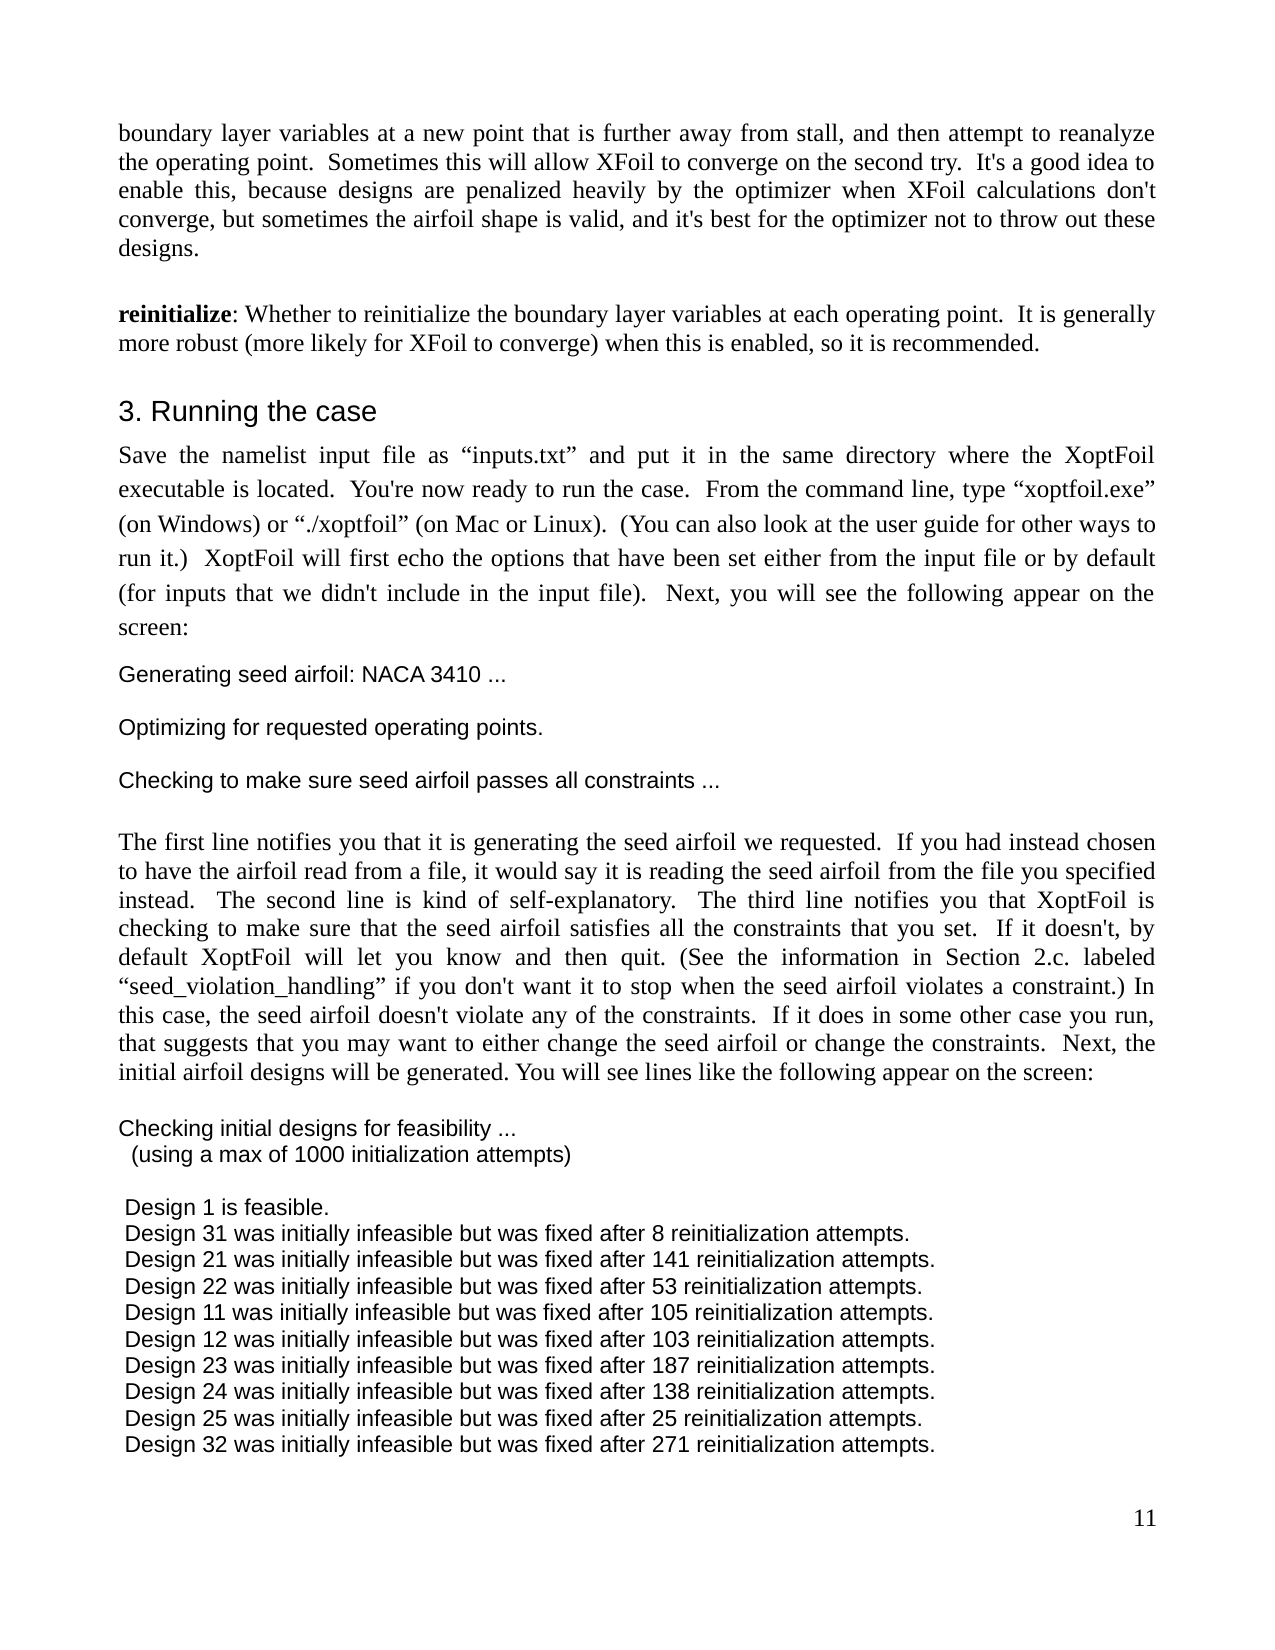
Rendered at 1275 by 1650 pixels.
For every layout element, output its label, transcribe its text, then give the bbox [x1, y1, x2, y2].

text boundary layer variables at a new point that is further away from stall, and then attempt to reanalyze the operating point. Sometimes this will allow XFoil to converge on the second try. It's a good idea to enable this, because designs are penalized heavily by the optimizer when XFoil calculations don't converge, but sometimes the airfoil shape is valid, and it's best for the optimizer not to throw out these designs. [118, 118, 1157, 262]
text Design 1 is feasible. [118, 1194, 1157, 1220]
text Design 11 was initially infeasible but was fixed after 105 reinitialization attempts. [118, 1299, 1157, 1326]
text The first line notifies you that it is generating the seed airfoil we requested. If you had instead chosen to have the airfoil read from a file, it would say it is reading the seed airfoil from the file you specified instead. The second line is kind of self-explanatory. The third line notifies you that XoptFoil is checking to make sure that the seed airfoil satisfies all the constraints that you set. If it doesn't, by default XoptFoil will let you know and then quit. (See the information in Section 2.c. labeled “seed_violation_handling” if you don't want it to stop when the seed airfoil violates a constraint.) In this case, the seed airfoil doesn't violate any of the constraints. If it does in some other case you run, that suggests that you may want to either change the seed airfoil or change the constraints. Next, the initial airfoil designs will be generated. You will see lines like the following appear on the screen: [118, 827, 1157, 1086]
text Design 21 was initially infeasible but was fixed after 141 reinitialization attempts. [118, 1246, 1157, 1273]
text Design 31 was initially infeasible but was fixed after 8 reinitialization attempts. [118, 1220, 1157, 1246]
text (using a max of 1000 initialization attempts) [118, 1141, 1157, 1167]
text Design 25 was initially infeasible but was fixed after 25 reinitialization attempts. [118, 1404, 1157, 1431]
text Design 24 was initially infeasible but was fixed after 138 reinitialization attempts. [118, 1378, 1157, 1404]
text Design 23 was initially infeasible but was fixed after 187 reinitialization attempts. [118, 1352, 1157, 1378]
text Save the namelist input file as “inputs.txt” and put it in the same directory where the XoptFoil executable is located. You're now ready to run the case. From the command line, type “xoptfoil.exe” (on Windows) or “./xoptfoil” (on Mac or Linux). (You can also look at the user guide for other ways to run it.) XoptFoil will first echo the options that have been set either from the input file or by default (for inputs that we didn't include in the input file). Next, you will see the following appear on the screen: [118, 440, 1157, 641]
text Generating seed airfoil: NACA 3410 ... [118, 661, 1157, 688]
subtitle 3. Running the case [118, 394, 1157, 427]
text Design 22 was initially infeasible but was fixed after 53 reinitialization attempts. [118, 1273, 1157, 1299]
text Design 12 was initially infeasible but was fixed after 103 reinitialization attempts. [118, 1326, 1157, 1352]
text reinitialize: Whether to reinitialize the boundary layer variables at each operating point. It is generally more robust (more likely for XFoil to converge) when this is enabled, so it is recommended. [118, 299, 1157, 357]
text Design 32 was initially infeasible but was fixed after 271 reinitialization attempts. [118, 1431, 1157, 1457]
text Optimizing for requested operating points. Checking to make sure seed airfoil passes all constraints ... [118, 688, 1157, 827]
text Checking initial designs for feasibility ... [118, 1115, 1157, 1141]
